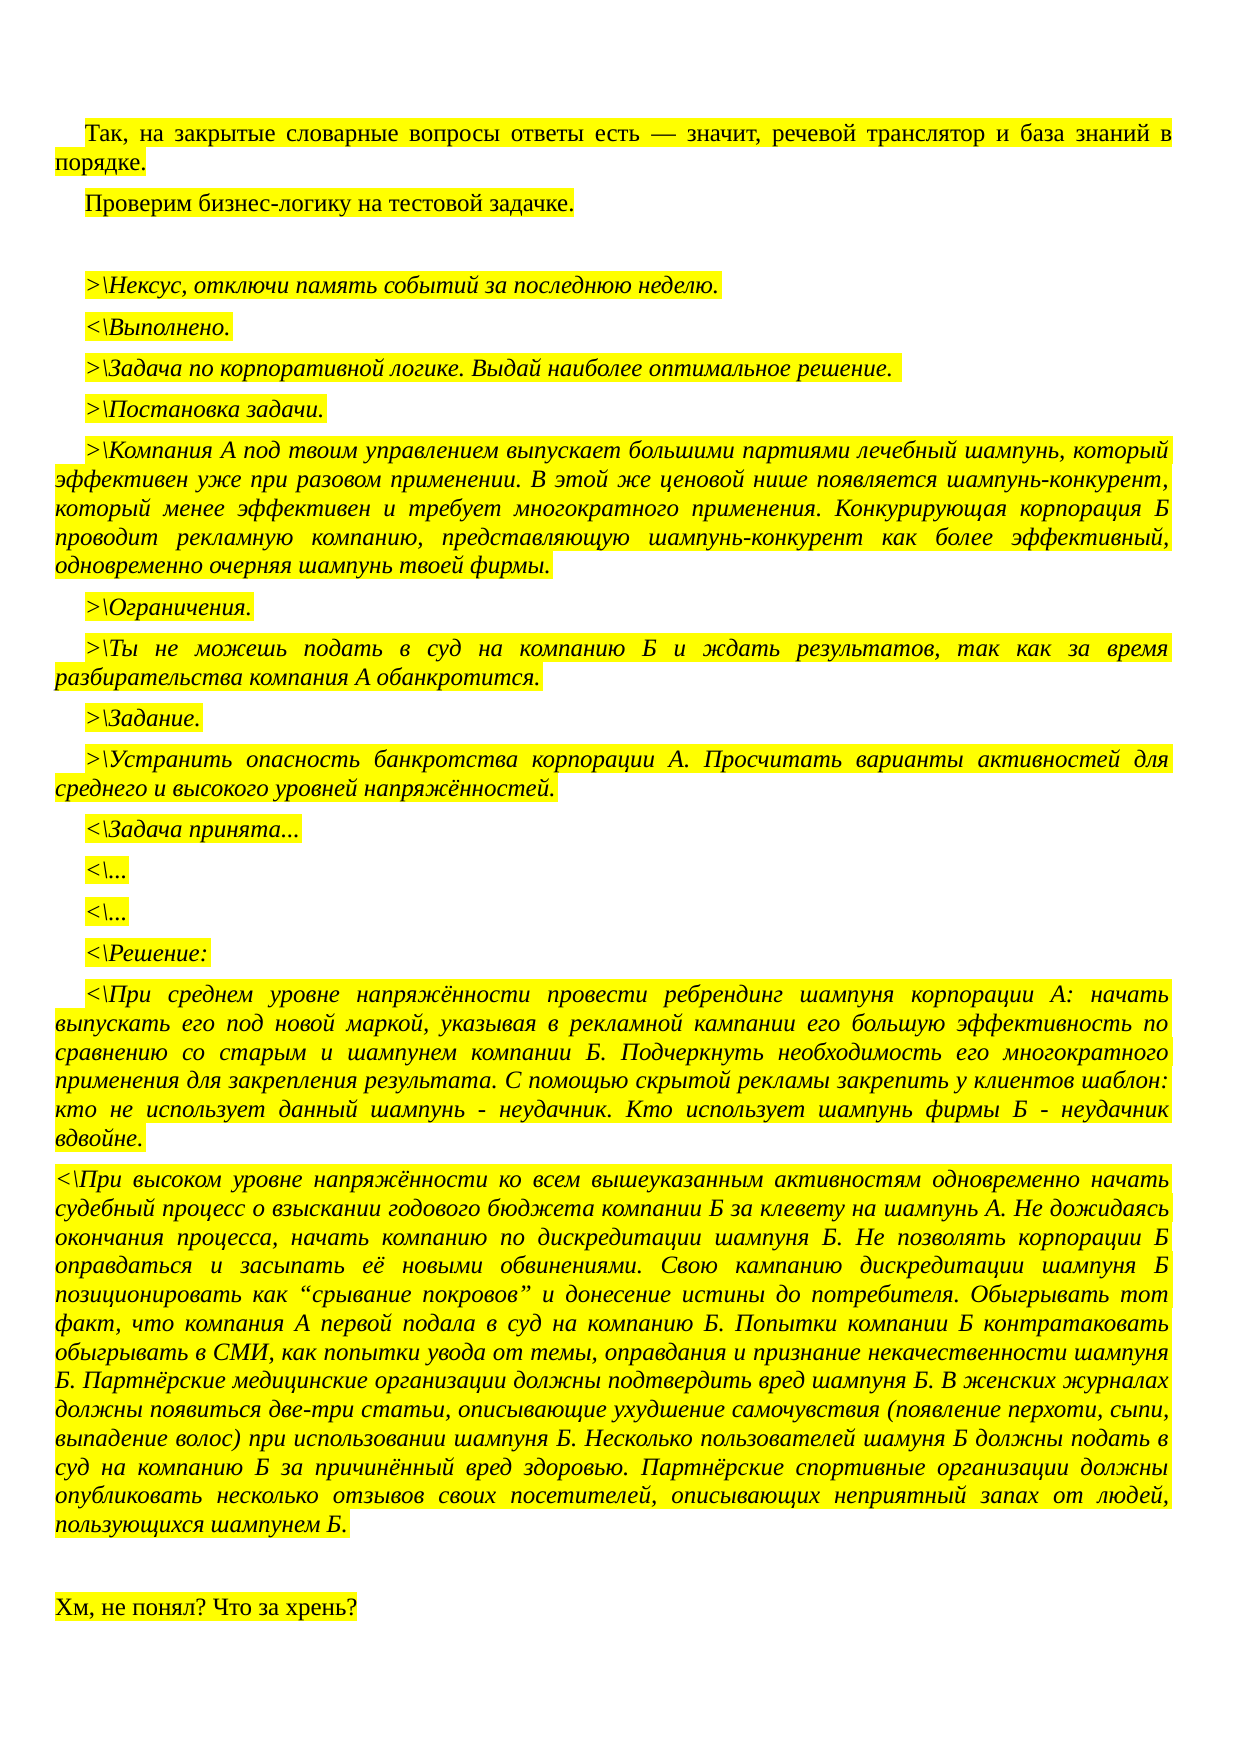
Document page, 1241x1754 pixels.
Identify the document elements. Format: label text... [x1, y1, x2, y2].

text <\Решение: [55, 938, 1172, 967]
text <\Выполнено. [55, 312, 1172, 341]
text >\Постановка задачи. [55, 394, 1172, 423]
text Так, на закрытые словарные вопросы ответы есть — значит, речевой транслятор и база знаний в порядке. [55, 118, 1172, 176]
text <\При среднем уровне напряжённости провести ребрендинг шампуня корпорации А: начать выпускать его под новой маркой, указывая в рекламной кампании его большую эффективность по сравнению со старым и шампунем компании Б. Подчеркнуть необходимость его многократного применения для закрепления результата. С помощью скрытой рекламы закрепить у клиентов шаблон: кто не использует данный шампунь - неудачник. Кто использует шампунь фирмы Б - неудачник вдвойне. [55, 979, 1172, 1152]
text >\Задача по корпоративной логике. Выдай наиболее оптимальное решение. [55, 353, 1172, 382]
text <\При высоком уровне напряжённости ко всем вышеуказанным активностям одновременно начать судебный процесс о взыскании годового бюджета компании Б за клевету на шампунь А. Не дожидаясь окончания процесса, начать компанию по дискредитации шампуня Б. Не позволять корпорации Б оправдаться и засыпать её новыми обвинениями. Свою кампанию дискредитации шампуня Б позиционировать как “срывание покровов” и донесение истины до потребителя. Обыгрывать тот факт, что компания А первой подала в суд на компанию Б. Попытки компании Б контратаковать обыгрывать в СМИ, как попытки увода от темы, оправдания и признание некачественности шампуня Б. Партнёрские медицинские организации должны подтвердить вред шампуня Б. В женских журналах должны появиться две-три статьи, описывающие ухудшение самочувствия (появление перхоти, сыпи, выпадение волос) при использовании шампуня Б. Несколько пользователей шамуня Б должны подать в суд на компанию Б за причинённый вред здоровью. Партнёрские спортивные организации должны опубликовать несколько отзывов своих посетителей, описывающих неприятный запах от людей, пользующихся шампунем Б. [55, 1164, 1172, 1538]
text >\Компания А под твоим управлением выпускает большими партиями лечебный шампунь, который эффективен уже при разовом применении. В этой же ценовой нише появляется шампунь-конкурент, который менее эффективен и требует многократного применения. Конкурирующая корпорация Б проводит рекламную компанию, представляющую шампунь-конкурент как более эффективный, одновременно очерняя шампунь твоей фирмы. [55, 436, 1172, 579]
text >\Устранить опасность банкротства корпорации А. Просчитать варианты активностей для среднего и высокого уровней напряжённостей. [55, 744, 1172, 802]
text <\... [55, 897, 1172, 926]
text >\Нексус, отключи память событий за последнюю неделю. [55, 271, 1172, 299]
text >\Ограничения. [55, 592, 1172, 621]
text Хм, не понял? Что за хрень? [55, 1592, 1172, 1621]
text >\Задание. [55, 703, 1172, 732]
text >\Ты не можешь подать в суд на компанию Б и ждать результатов, так как за время разбирательства компания А обанкротится. [55, 633, 1172, 691]
text Проверим бизнес-логику на тестовой задачке. [55, 188, 1172, 217]
text <\Задача принята... [55, 814, 1172, 843]
text <\... [55, 856, 1172, 884]
